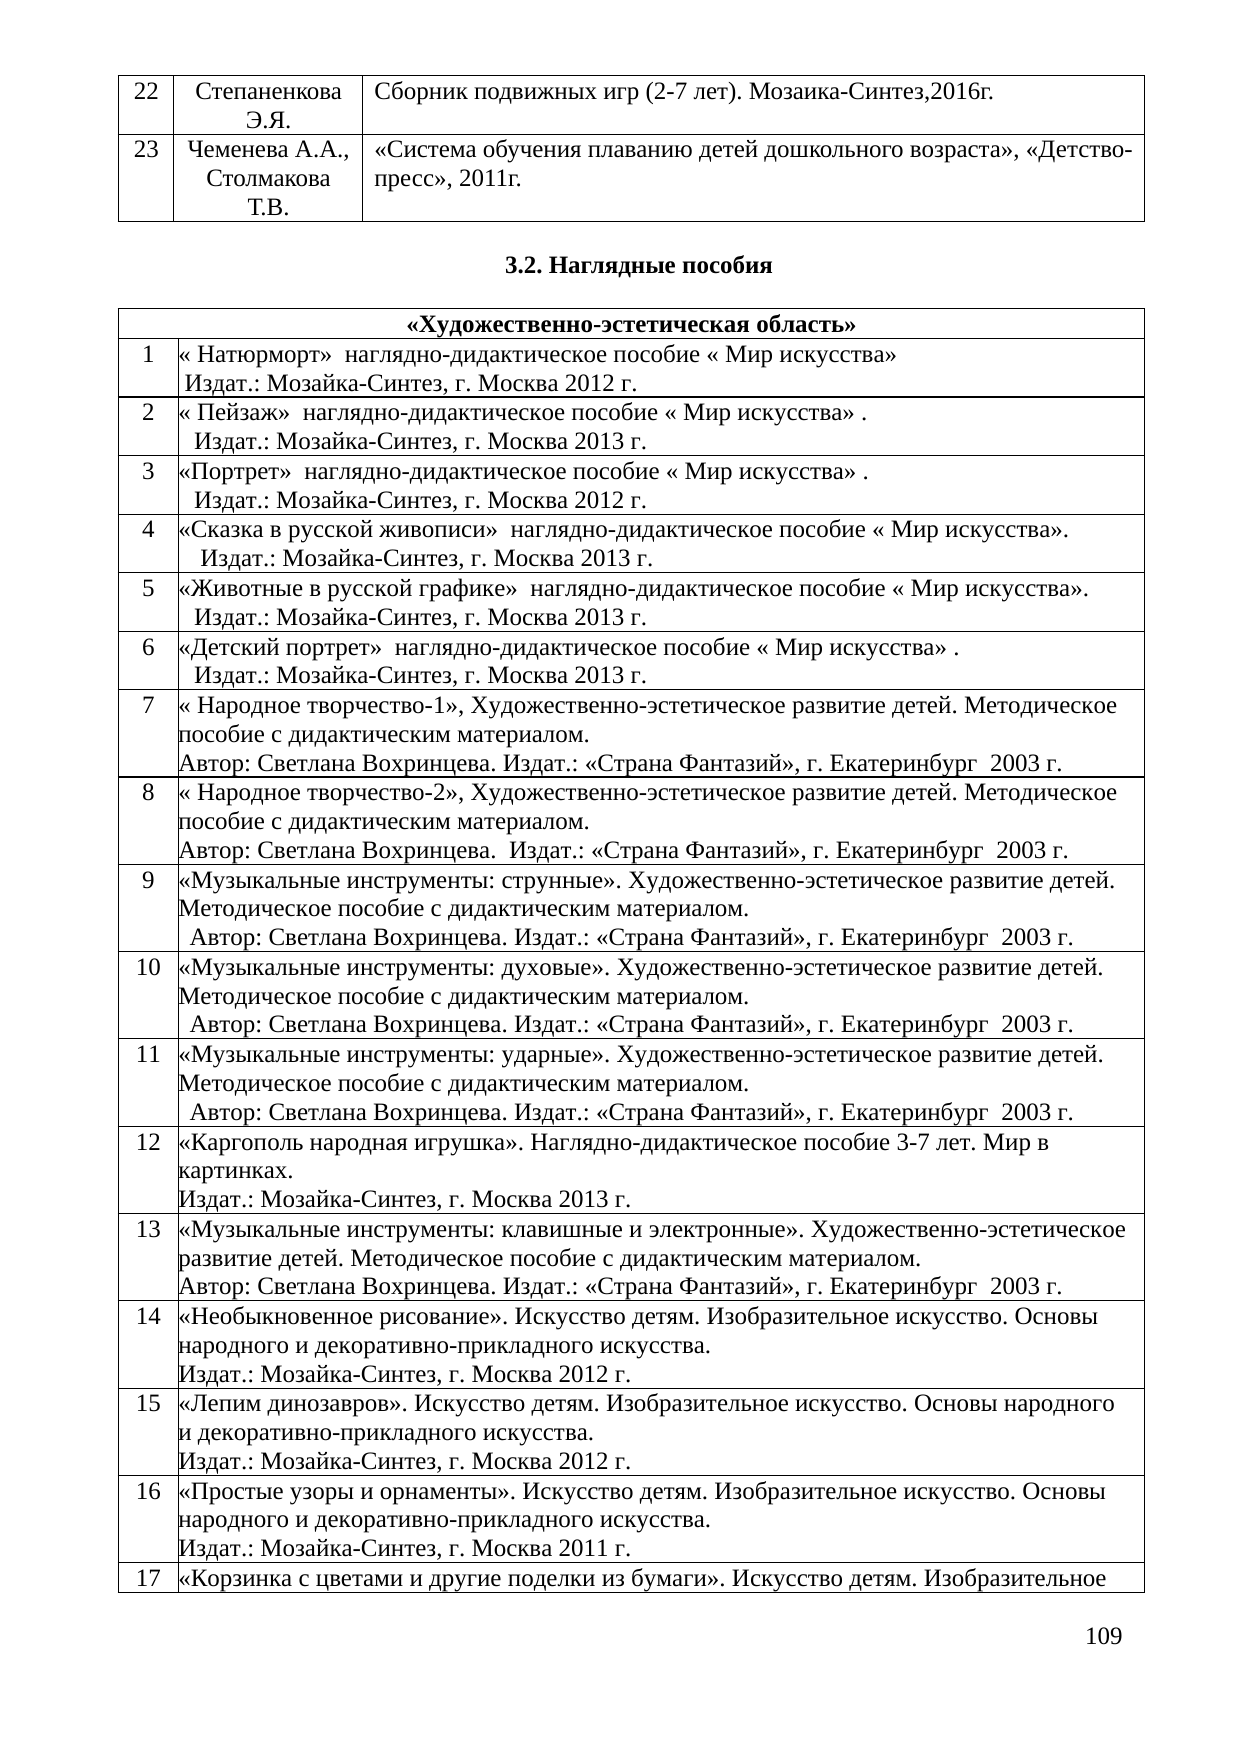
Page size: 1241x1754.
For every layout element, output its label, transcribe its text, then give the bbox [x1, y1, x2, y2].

table_cell 4 [119, 515, 178, 572]
text 3.2. Наглядные пособия [156, 251, 1122, 279]
table_cell «Детский портрет» наглядно-дидактическое пособие « Мир искусства» . Издат.: Мозайка-Синтез, г. Москва 2013 г. [179, 632, 1144, 689]
table_cell 3 [119, 456, 178, 513]
table_cell Сборник подвижных игр (2-7 лет). Мозаика-Синтез,2016г. [363, 76, 1144, 133]
table_cell «Лепим динозавров». Искусство детям. Изобразительное искусство. Основы народного и декоративно-прикладного искусства. Издат.: Мозайка-Синтез, г. Москва 2012 г. [179, 1389, 1144, 1475]
table_cell 15 [119, 1389, 178, 1475]
table_cell 1 [119, 339, 178, 396]
table_cell « Натюрморт» наглядно-дидактическое пособие « Мир искусства» Издат.: Мозайка-Синтез, г. Москва 2012 г. [179, 339, 1144, 396]
table_cell «Корзинка с цветами и другие поделки из бумаги». Искусство детям. Изобразительное [179, 1563, 1144, 1592]
table_cell 12 [119, 1127, 178, 1213]
table_cell 14 [119, 1301, 178, 1387]
table_cell Степаненкова Э.Я. [174, 76, 362, 133]
table_cell « Народное творчество-2», Художественно-эстетическое развитие детей. Методическое пособие с дидактическим материалом. Автор: Светлана Вохринцева. Издат.: «Страна Фантазий», г. Екатеринбург 2003 г. [179, 778, 1144, 864]
table_cell «Портрет» наглядно-дидактическое пособие « Мир искусства» . Издат.: Мозайка-Синтез, г. Москва 2012 г. [179, 456, 1144, 513]
table_cell 13 [119, 1214, 178, 1300]
table_cell 9 [119, 865, 178, 951]
table_cell 7 [119, 690, 178, 776]
table_cell «Музыкальные инструменты: духовые». Художественно-эстетическое развитие детей. Методическое пособие с дидактическим материалом. Автор: Светлана Вохринцева. Издат.: «Страна Фантазий», г. Екатеринбург 2003 г. [179, 952, 1144, 1038]
table_cell 11 [119, 1039, 178, 1126]
table_cell « Народное творчество-1», Художественно-эстетическое развитие детей. Методическое пособие с дидактическим материалом. Автор: Светлана Вохринцева. Издат.: «Страна Фантазий», г. Екатеринбург 2003 г. [179, 690, 1144, 776]
table_cell « Пейзаж» наглядно-дидактическое пособие « Мир искусства» . Издат.: Мозайка-Синтез, г. Москва 2013 г. [179, 398, 1144, 455]
table_cell 10 [119, 952, 178, 1038]
table_cell Чеменева А.А., Столмакова Т.В. [174, 135, 362, 221]
table_cell 22 [119, 76, 173, 133]
table_cell 5 [119, 573, 178, 631]
table_cell 2 [119, 398, 178, 455]
table_cell «Необыкновенное рисование». Искусство детям. Изобразительное искусство. Основы народного и декоративно-прикладного искусства. Издат.: Мозайка-Синтез, г. Москва 2012 г. [179, 1301, 1144, 1387]
table_cell «Музыкальные инструменты: струнные». Художественно-эстетическое развитие детей. Методическое пособие с дидактическим материалом. Автор: Светлана Вохринцева. Издат.: «Страна Фантазий», г. Екатеринбург 2003 г. [179, 865, 1144, 951]
table_cell 16 [119, 1476, 178, 1562]
table_cell 8 [119, 778, 178, 864]
table_cell «Музыкальные инструменты: клавишные и электронные». Художественно-эстетическое развитие детей. Методическое пособие с дидактическим материалом. Автор: Светлана Вохринцева. Издат.: «Страна Фантазий», г. Екатеринбург 2003 г. [179, 1214, 1144, 1300]
table_cell «Система обучения плаванию детей дошкольного возраста», «Детство-пресс», 2011г. [363, 135, 1144, 221]
table_header «Художественно-эстетическая область» [119, 309, 1144, 338]
table_cell «Сказка в русской живописи» наглядно-дидактическое пособие « Мир искусства». Издат.: Мозайка-Синтез, г. Москва 2013 г. [179, 515, 1144, 572]
table_cell 6 [119, 632, 178, 689]
table_cell «Простые узоры и орнаменты». Искусство детям. Изобразительное искусство. Основы народного и декоративно-прикладного искусства. Издат.: Мозайка-Синтез, г. Москва 2011 г. [179, 1476, 1144, 1562]
table_cell «Каргополь народная игрушка». Наглядно-дидактическое пособие 3-7 лет. Мир в картинках. Издат.: Мозайка-Синтез, г. Москва 2013 г. [179, 1127, 1144, 1213]
table_cell «Животные в русской графике» наглядно-дидактическое пособие « Мир искусства». Издат.: Мозайка-Синтез, г. Москва 2013 г. [179, 573, 1144, 631]
table_cell 17 [119, 1563, 178, 1592]
table_cell 23 [119, 135, 173, 221]
table_cell «Музыкальные инструменты: ударные». Художественно-эстетическое развитие детей. Методическое пособие с дидактическим материалом. Автор: Светлана Вохринцева. Издат.: «Страна Фантазий», г. Екатеринбург 2003 г. [179, 1039, 1144, 1126]
